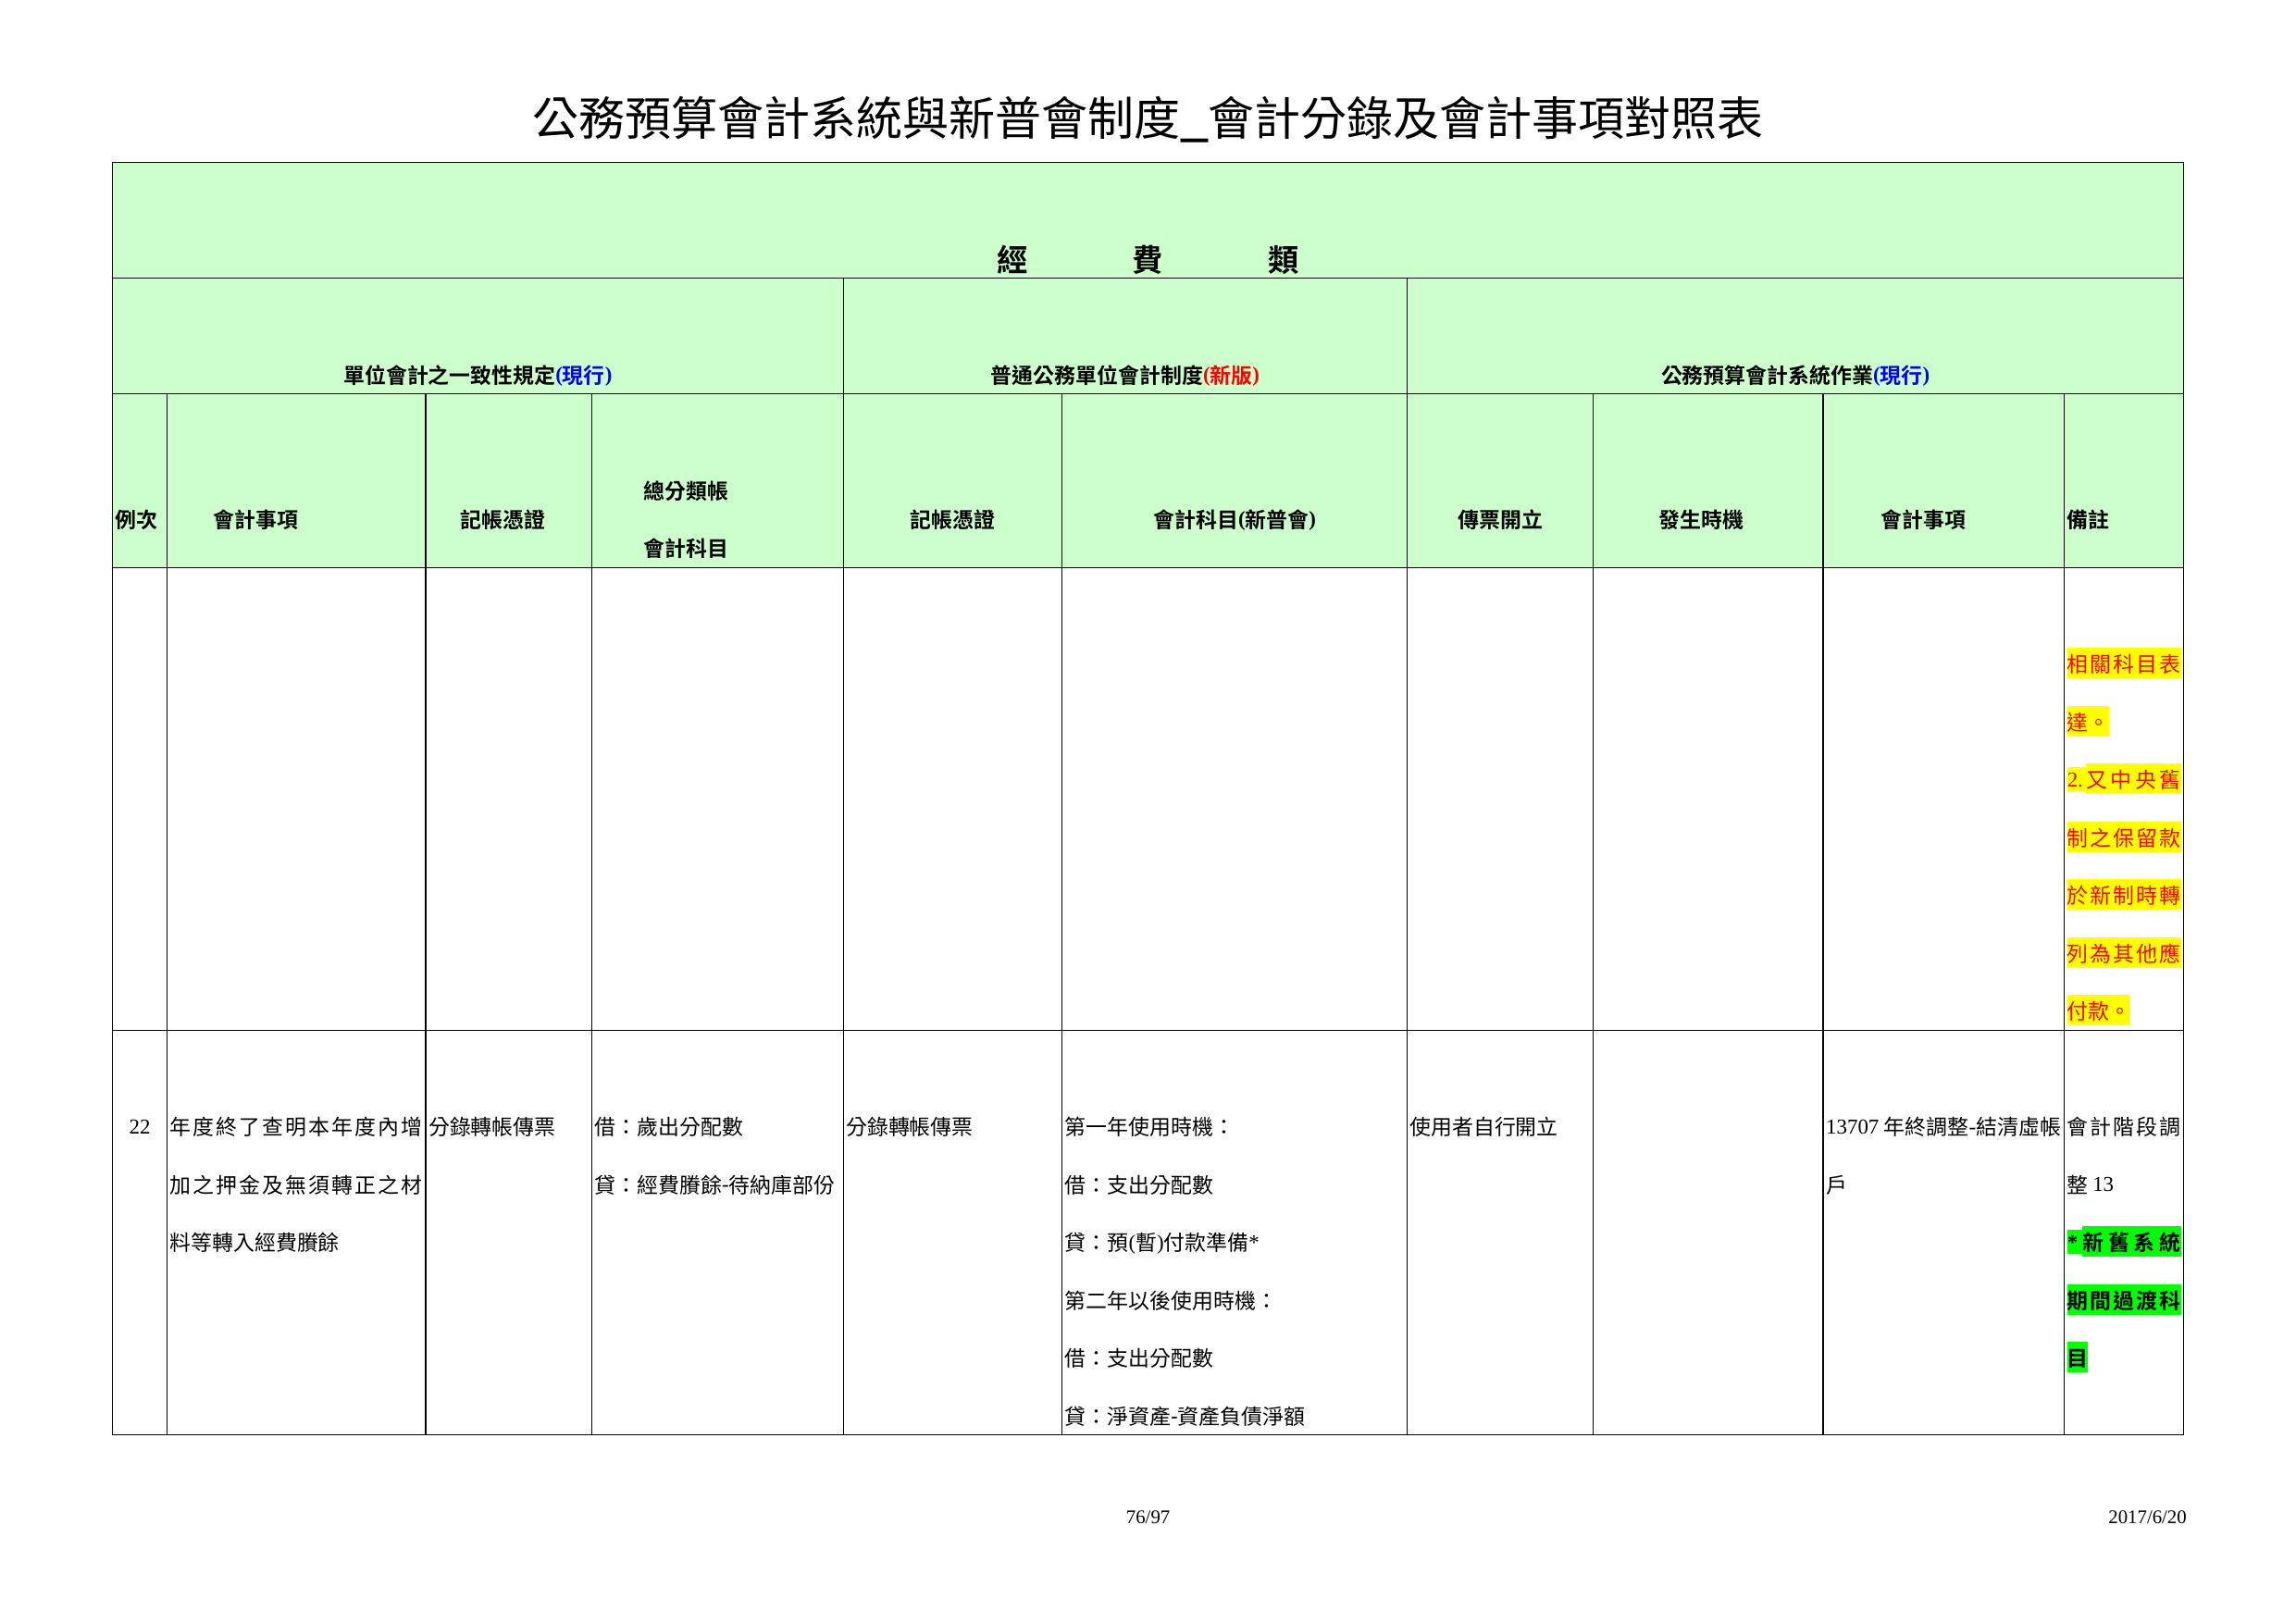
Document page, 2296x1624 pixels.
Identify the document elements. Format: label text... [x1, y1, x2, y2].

table_cell [1594, 568, 1822, 1030]
table_cell 發生時機 [1594, 394, 1822, 567]
table_cell [1062, 568, 1407, 1030]
table_cell 第一年使用時機： 借：支出分配數 貸：預(暫)付款準備* 第二年以後使用時機： 借：支出分配數 貸：淨資產-資產負債淨額 [1062, 1031, 1407, 1434]
table_cell [427, 568, 591, 1030]
table_cell [592, 568, 843, 1030]
table_cell 年度終了查明本年度內增加之押金及無須轉正之材料等轉入經費賸餘 [168, 1031, 425, 1434]
table_cell [1594, 1031, 1822, 1434]
table_cell 傳票開立 [1408, 394, 1593, 567]
table_cell 會計事項 [1824, 394, 2064, 567]
table_header 經 費 類 [113, 163, 2183, 278]
table_cell 記帳憑證 [844, 394, 1061, 567]
table_cell [1408, 568, 1593, 1030]
table_cell 相關科目表達。 2.又中央舊制之保留款於新制時轉列為其他應付款。 [2065, 568, 2183, 1030]
table_cell 備註 [2065, 394, 2183, 567]
table_cell 普通公務單位會計制度(新版) [844, 279, 1407, 393]
table_cell 22 [113, 1031, 167, 1434]
table_cell 會計階段調整13 *新舊系統期間過渡科目 [2065, 1031, 2183, 1434]
table_cell 會計事項 [168, 394, 425, 567]
table_cell 記帳憑證 [427, 394, 591, 567]
table_cell 會計科目(新普會) [1062, 394, 1407, 567]
table_cell 例次 [113, 394, 167, 567]
table_cell 分錄轉帳傳票 [427, 1031, 591, 1434]
table_cell [168, 568, 425, 1030]
table_cell 公務預算會計系統作業(現行) [1408, 279, 2183, 393]
table_cell 總分類帳 會計科目 [592, 394, 843, 567]
table_cell [113, 568, 167, 1030]
table_cell 使用者自行開立 [1408, 1031, 1593, 1434]
table_cell [844, 568, 1061, 1030]
table_cell 借：歲出分配數 貸：經費賸餘-待納庫部份 [592, 1031, 843, 1434]
table_cell 單位會計之一致性規定(現行) [113, 279, 843, 393]
table_cell 分錄轉帳傳票 [844, 1031, 1061, 1434]
table_cell [1824, 568, 2064, 1030]
table_cell 13707年終調整-結清虛帳戶 [1824, 1031, 2064, 1434]
